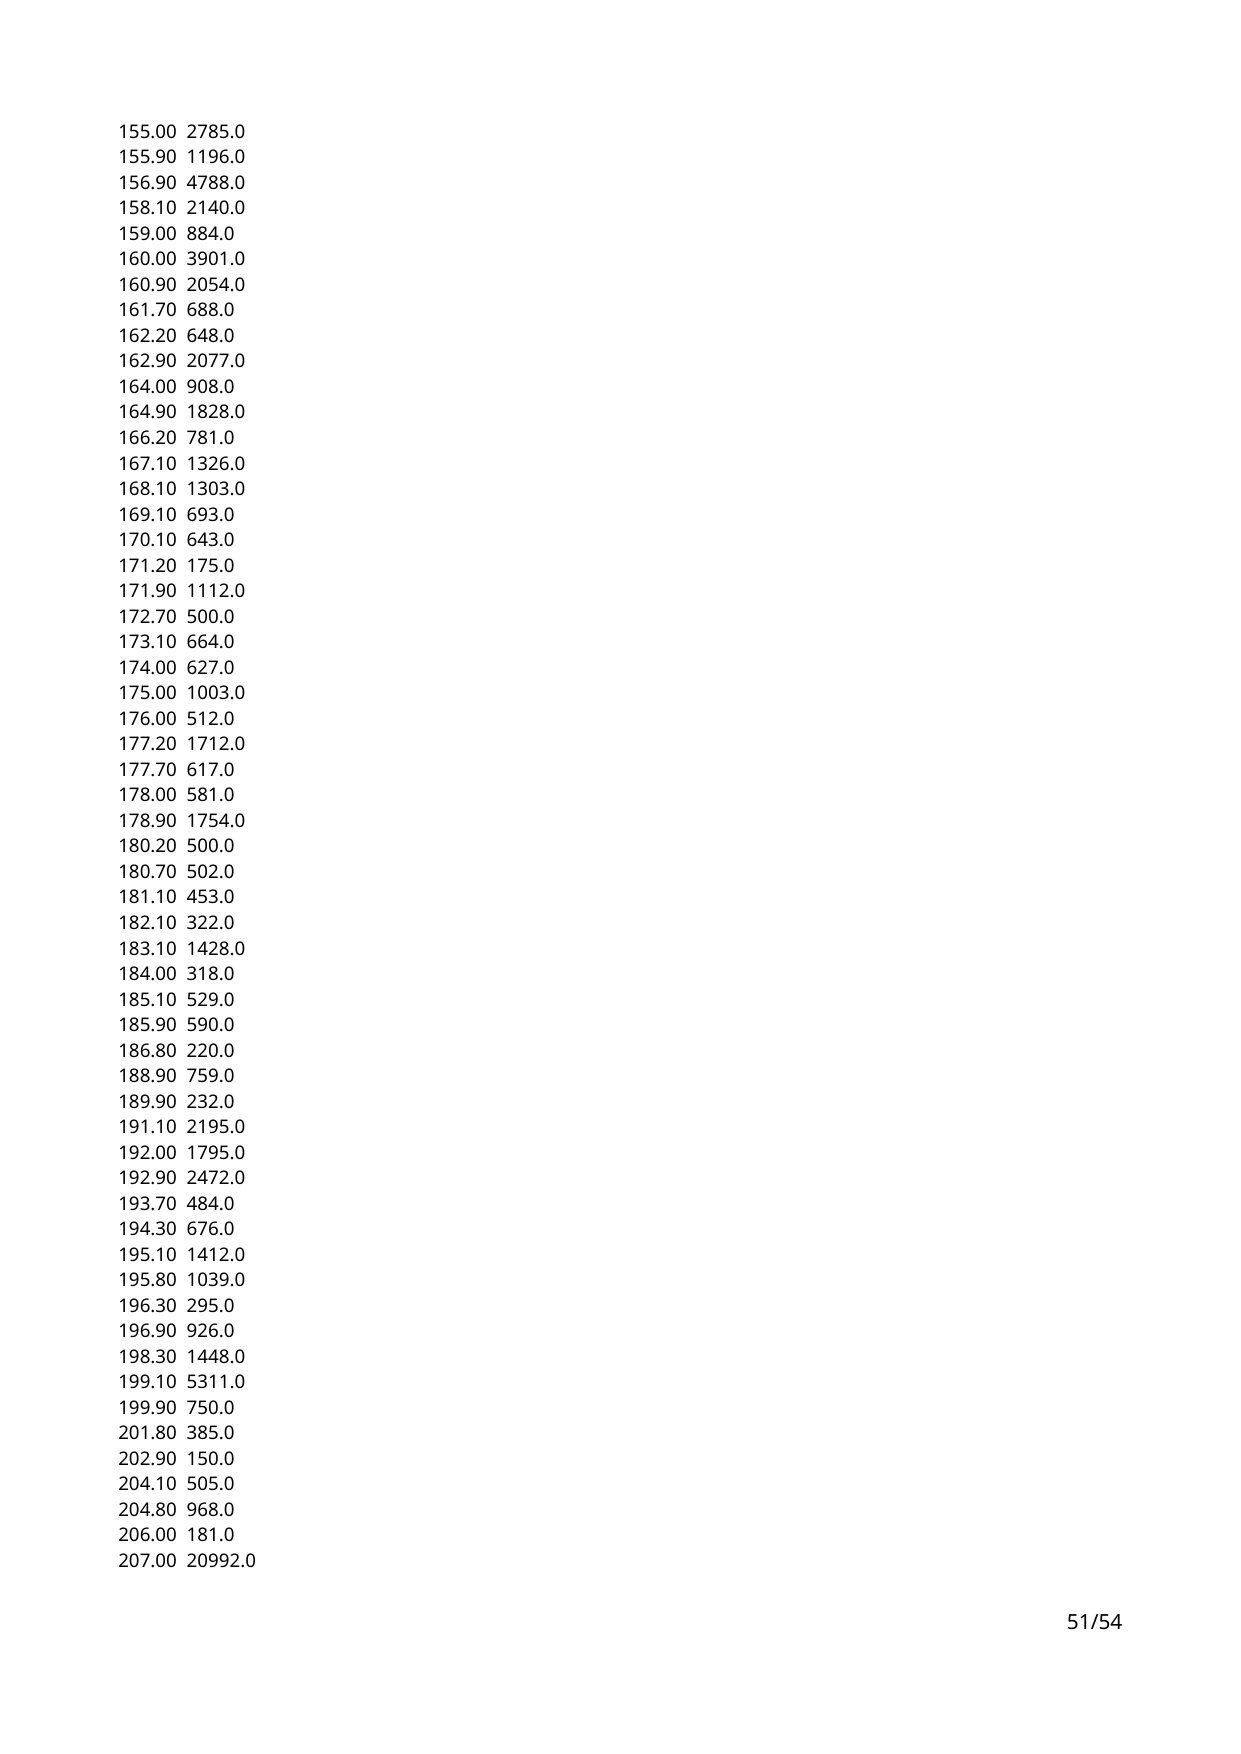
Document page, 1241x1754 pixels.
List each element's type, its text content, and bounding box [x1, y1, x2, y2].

text 180.20 500.0 [118, 833, 1122, 858]
text 182.10 322.0 [118, 909, 1122, 935]
text 161.70 688.0 [118, 297, 1122, 322]
text 171.90 1112.0 [118, 577, 1122, 603]
text 184.00 318.0 [118, 960, 1122, 986]
text 178.00 581.0 [118, 782, 1122, 807]
text 155.00 2785.0 [118, 118, 1122, 144]
text 180.70 502.0 [118, 858, 1122, 884]
text 160.00 3901.0 [118, 246, 1122, 271]
text 185.90 590.0 [118, 1011, 1122, 1037]
text 173.10 664.0 [118, 628, 1122, 654]
text 167.10 1326.0 [118, 450, 1122, 475]
text 160.90 2054.0 [118, 271, 1122, 297]
text 207.00 20992.0 [118, 1547, 1122, 1573]
text 174.00 627.0 [118, 654, 1122, 679]
text 198.30 1448.0 [118, 1343, 1122, 1369]
text 175.00 1003.0 [118, 679, 1122, 705]
text 170.10 643.0 [118, 526, 1122, 552]
text 188.90 759.0 [118, 1062, 1122, 1088]
text 176.00 512.0 [118, 705, 1122, 731]
text 162.20 648.0 [118, 322, 1122, 348]
text 185.10 529.0 [118, 986, 1122, 1011]
text 171.20 175.0 [118, 552, 1122, 577]
text 192.90 2472.0 [118, 1164, 1122, 1190]
text 168.10 1303.0 [118, 475, 1122, 501]
text 196.90 926.0 [118, 1318, 1122, 1343]
text 162.90 2077.0 [118, 348, 1122, 373]
text 181.10 453.0 [118, 884, 1122, 909]
text 191.10 2195.0 [118, 1113, 1122, 1139]
text 193.70 484.0 [118, 1190, 1122, 1216]
text 177.20 1712.0 [118, 731, 1122, 756]
text 158.10 2140.0 [118, 195, 1122, 220]
text 189.90 232.0 [118, 1088, 1122, 1113]
text 201.80 385.0 [118, 1420, 1122, 1445]
text 164.90 1828.0 [118, 399, 1122, 424]
text 178.90 1754.0 [118, 807, 1122, 833]
text 199.10 5311.0 [118, 1369, 1122, 1394]
text 195.10 1412.0 [118, 1241, 1122, 1267]
text 172.70 500.0 [118, 603, 1122, 628]
text 199.90 750.0 [118, 1394, 1122, 1420]
text 195.80 1039.0 [118, 1267, 1122, 1292]
text 159.00 884.0 [118, 220, 1122, 246]
text 169.10 693.0 [118, 501, 1122, 526]
text 177.70 617.0 [118, 756, 1122, 782]
text 164.00 908.0 [118, 373, 1122, 399]
text 166.20 781.0 [118, 424, 1122, 450]
text 194.30 676.0 [118, 1216, 1122, 1241]
text 204.80 968.0 [118, 1496, 1122, 1522]
text 183.10 1428.0 [118, 935, 1122, 960]
text 202.90 150.0 [118, 1445, 1122, 1471]
text 206.00 181.0 [118, 1522, 1122, 1547]
text 155.90 1196.0 [118, 144, 1122, 169]
text 192.00 1795.0 [118, 1139, 1122, 1164]
text 186.80 220.0 [118, 1037, 1122, 1062]
text 156.90 4788.0 [118, 169, 1122, 195]
text 204.10 505.0 [118, 1471, 1122, 1496]
text 196.30 295.0 [118, 1292, 1122, 1318]
